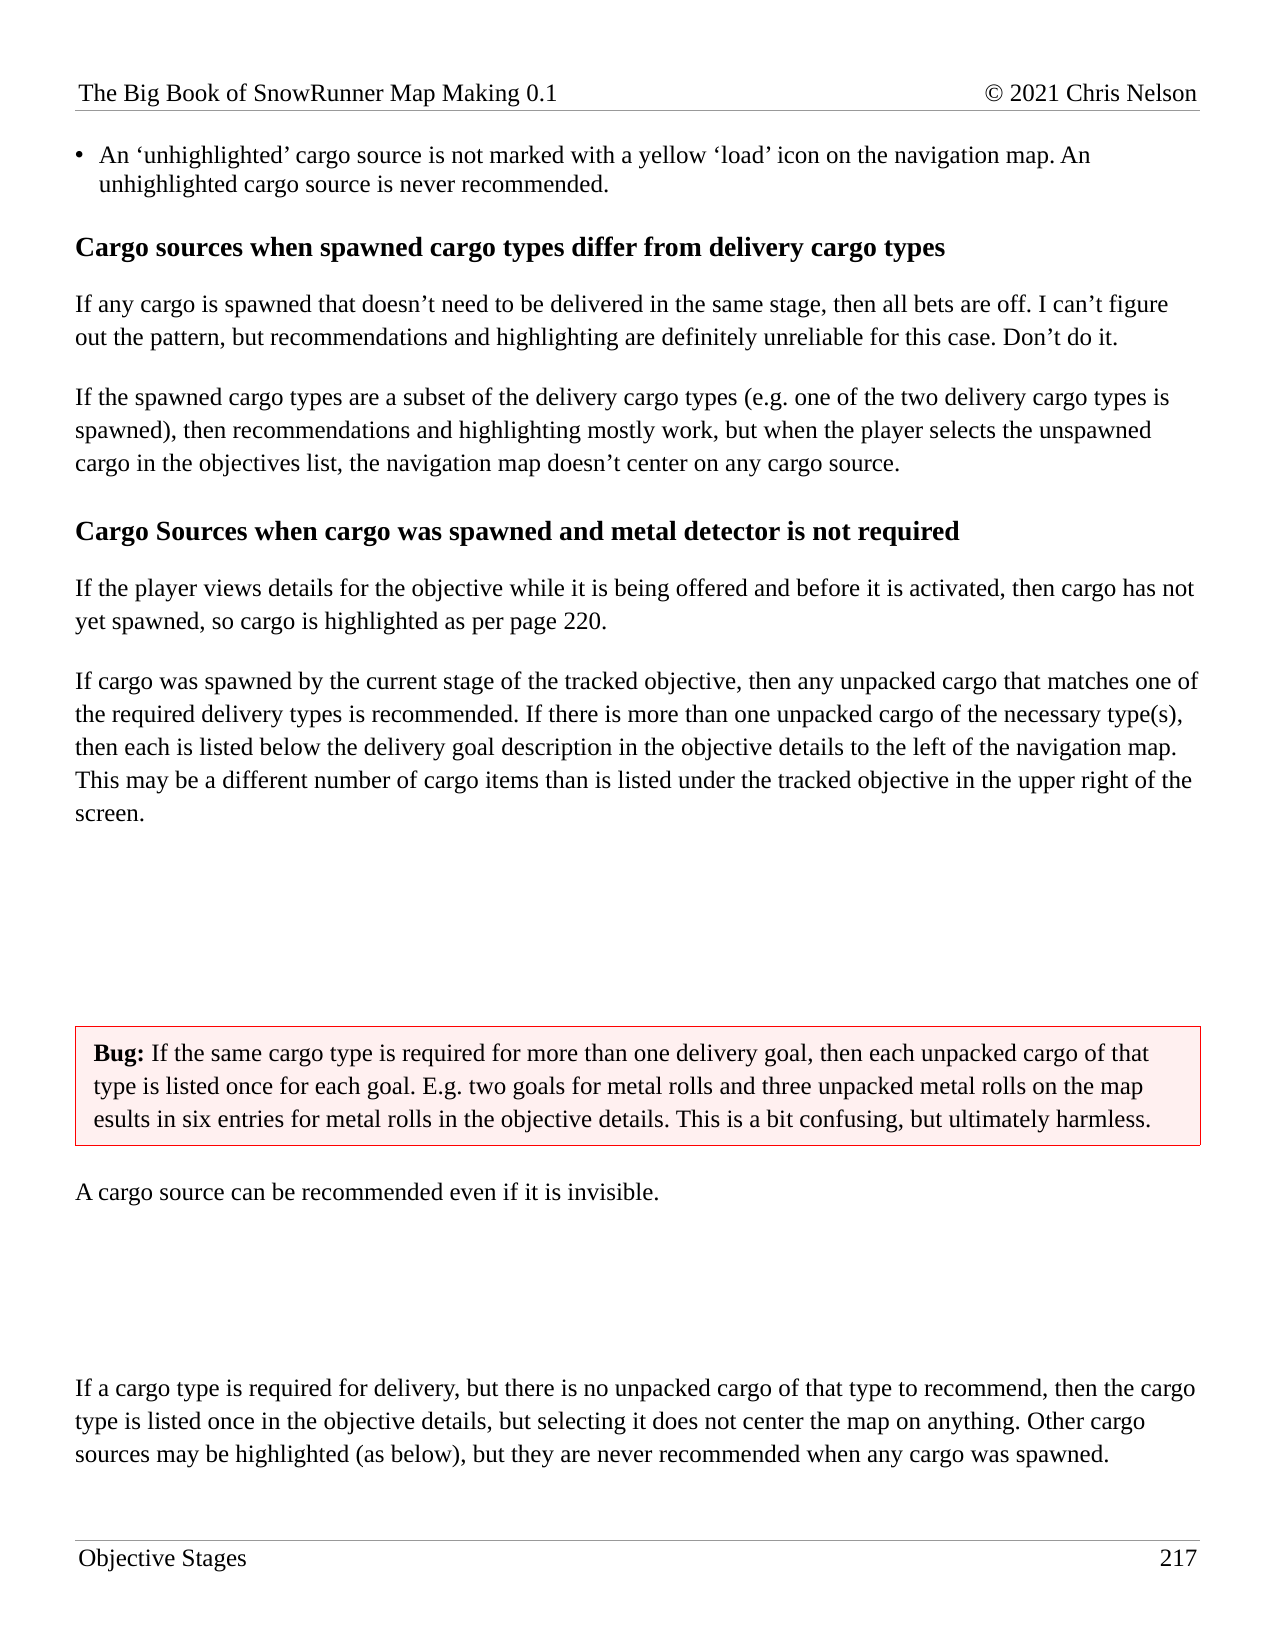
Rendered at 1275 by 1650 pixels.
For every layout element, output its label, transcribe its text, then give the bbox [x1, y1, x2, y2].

subtitle Cargo Sources when cargo was spawned and metal detector is not required [75, 514, 1200, 546]
subtitle Cargo sources when spawned cargo types differ from delivery cargo types [75, 230, 1200, 262]
list If the same cargo type is required for more than one delivery goal, then each unpacked cargo of that type is listed once for each goal. E.g. two goals for metal rolls and three unpacked metal rolls on the map esults in six entries for metal rolls in the objective details. This is a bit confusing, but ultimately harmless. [76, 1027, 1200, 1145]
text If cargo was spawned by the current stage of the tracked objective, then any unpacked cargo that matches one of the required delivery types is recommended. If there is more than one unpacked cargo of the necessary type(s), then each is listed below the delivery goal description in the objective details to the left of the navigation map. This may be a different number of cargo items than is listed under the tracked objective in the upper right of the screen. [75, 666, 1200, 827]
list An ‘unhighlighted’ cargo source is not marked with a yellow ‘load’ icon on the navigation map. An unhighlighted cargo source is never recommended. [75, 140, 1200, 197]
text If the player views details for the objective while it is being offered and before it is activated, then cargo has not yet spawned, so cargo is highlighted as per page 220. [75, 573, 1200, 635]
text If a cargo type is required for delivery, but there is no unpacked cargo of that type to recommend, then the cargo type is listed once in the objective details, but selecting it does not center the map on anything. Other cargo sources may be highlighted (as below), but they are never recommended when any cargo was spawned. [75, 1373, 1200, 1468]
text If any cargo is spawned that doesn’t need to be delivered in the same stage, then all bets are off. I can’t figure out the pattern, but recommendations and highlighting are definitely unreliable for this case. Don’t do it. [75, 289, 1200, 351]
text A cargo source can be recommended even if it is invisible. [75, 1177, 1200, 1205]
text If the spawned cargo types are a subset of the delivery cargo types (e.g. one of the two delivery cargo types is spawned), then recommendations and highlighting mostly work, but when the player selects the unspawned cargo in the objectives list, the navigation map doesn’t center on any cargo source. [75, 382, 1200, 477]
